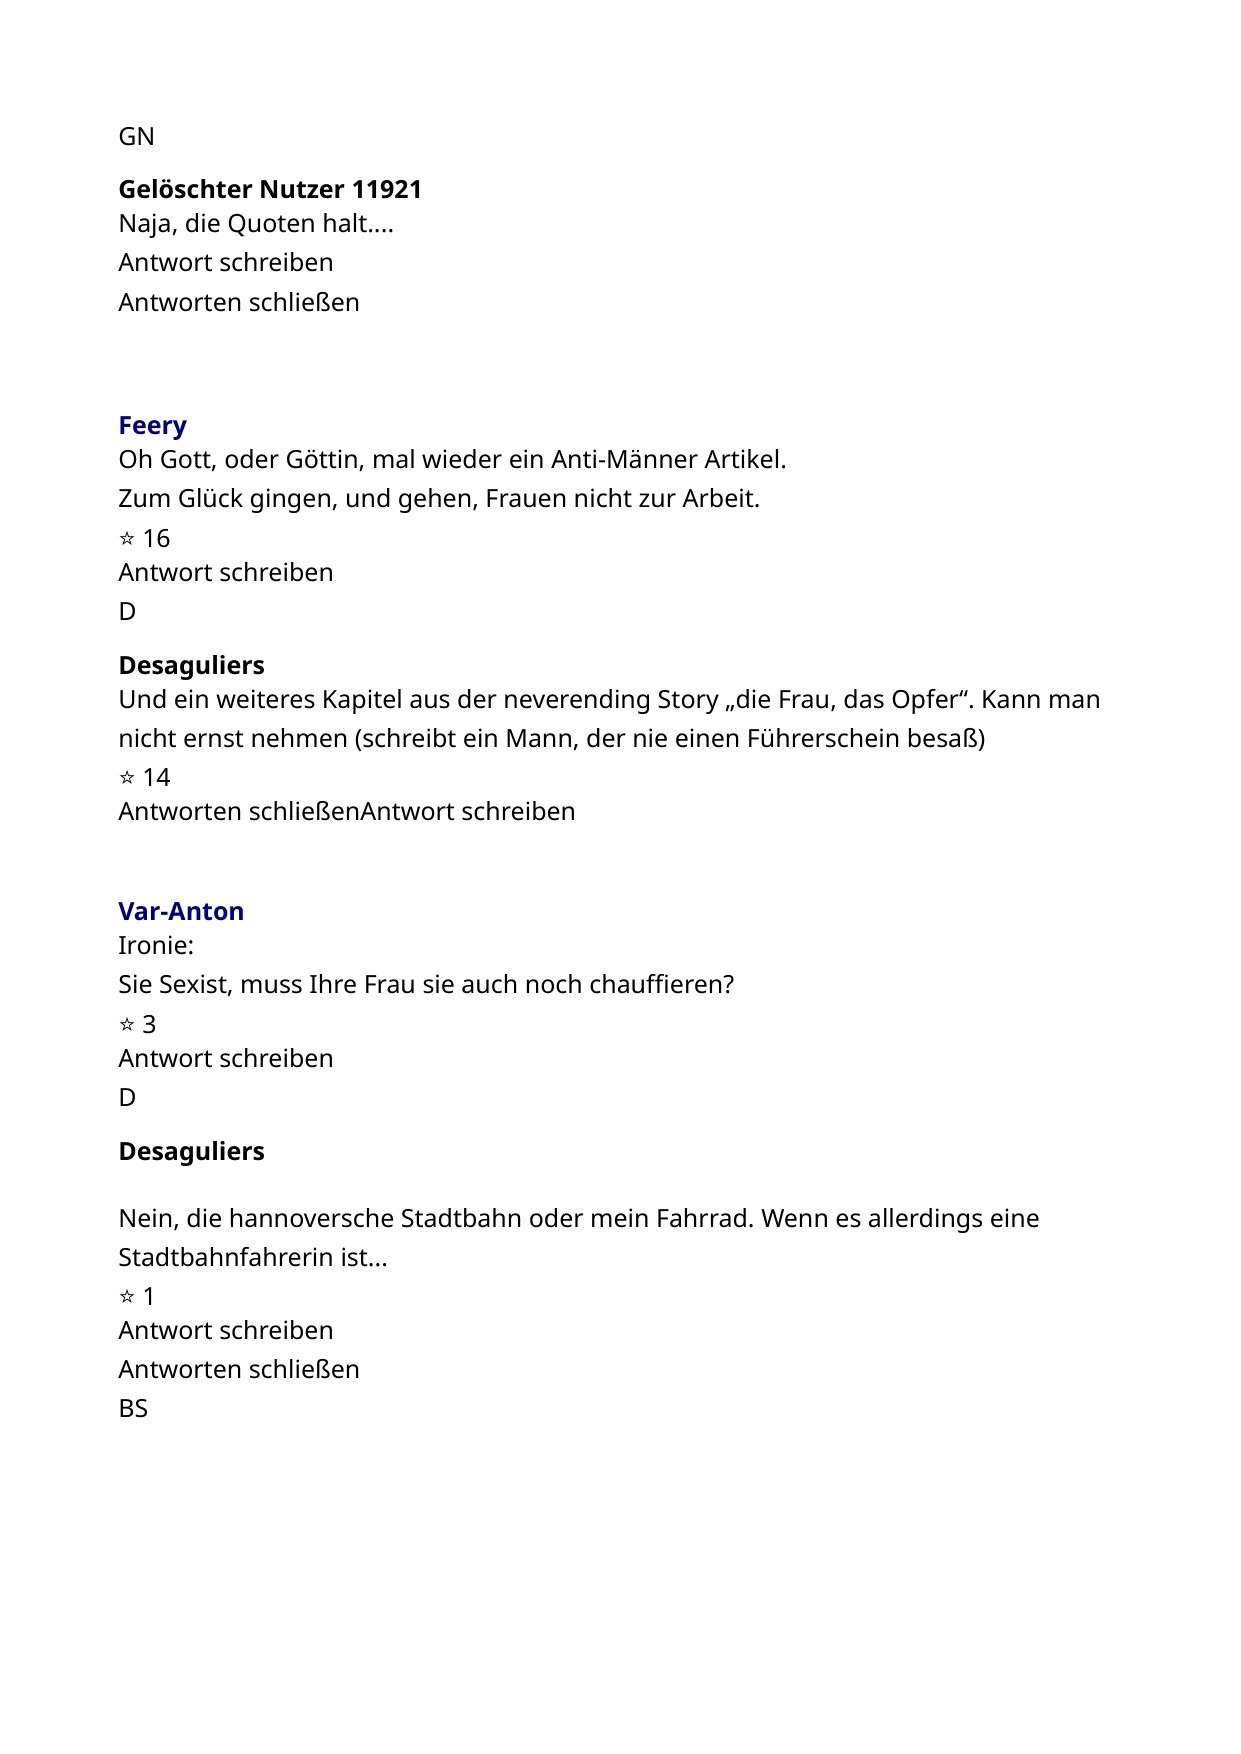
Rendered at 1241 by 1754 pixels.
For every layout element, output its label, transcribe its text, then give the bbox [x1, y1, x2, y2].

text ⭐️ 14 [118, 760, 1122, 794]
text Und ein weiteres Kapitel aus der neverending Story „die Frau, das Opfer“. Kann man nicht ernst nehmen (schreibt ein Mann, der nie einen Führerschein besaß) [118, 681, 1122, 754]
subtitle Desaguliers [118, 1133, 1122, 1167]
text Ironie: [118, 928, 1122, 962]
text ⭐️ 16 [118, 520, 1122, 554]
text ⭐️ 3 [118, 1006, 1122, 1040]
text Antworten schließenAntwort schreiben [118, 794, 1122, 828]
text Antwort schreiben [118, 245, 1122, 279]
text D [118, 1079, 1122, 1114]
subtitle Var-Anton [118, 894, 1122, 928]
text Antwort schreiben [118, 554, 1122, 588]
text Nein, die hannoversche Stadtbahn oder mein Fahrrad. Wenn es allerdings eine Stadtbahnfahrerin ist... [118, 1200, 1122, 1274]
text Oh Gott, oder Göttin, mal wieder ein Anti-Männer Artikel. Zum Glück gingen, und gehen, Frauen nicht zur Arbeit. [118, 442, 1122, 515]
subtitle Gelöschter Nutzer 11921 [118, 172, 1122, 206]
subtitle Desaguliers [118, 647, 1122, 681]
text Antwort schreiben [118, 1313, 1122, 1347]
text Antworten schließen [118, 284, 1122, 318]
text Sie Sexist, muss Ihre Frau sie auch noch chauffieren? [118, 967, 1122, 1001]
text GN [118, 118, 1122, 152]
text BS [118, 1391, 1122, 1425]
text ⭐️ 1 [118, 1279, 1122, 1313]
subtitle Feery [118, 408, 1122, 442]
text Antworten schließen [118, 1352, 1122, 1386]
text Antwort schreiben [118, 1040, 1122, 1074]
text Naja, die Quoten halt.... [118, 206, 1122, 240]
text D [118, 593, 1122, 628]
